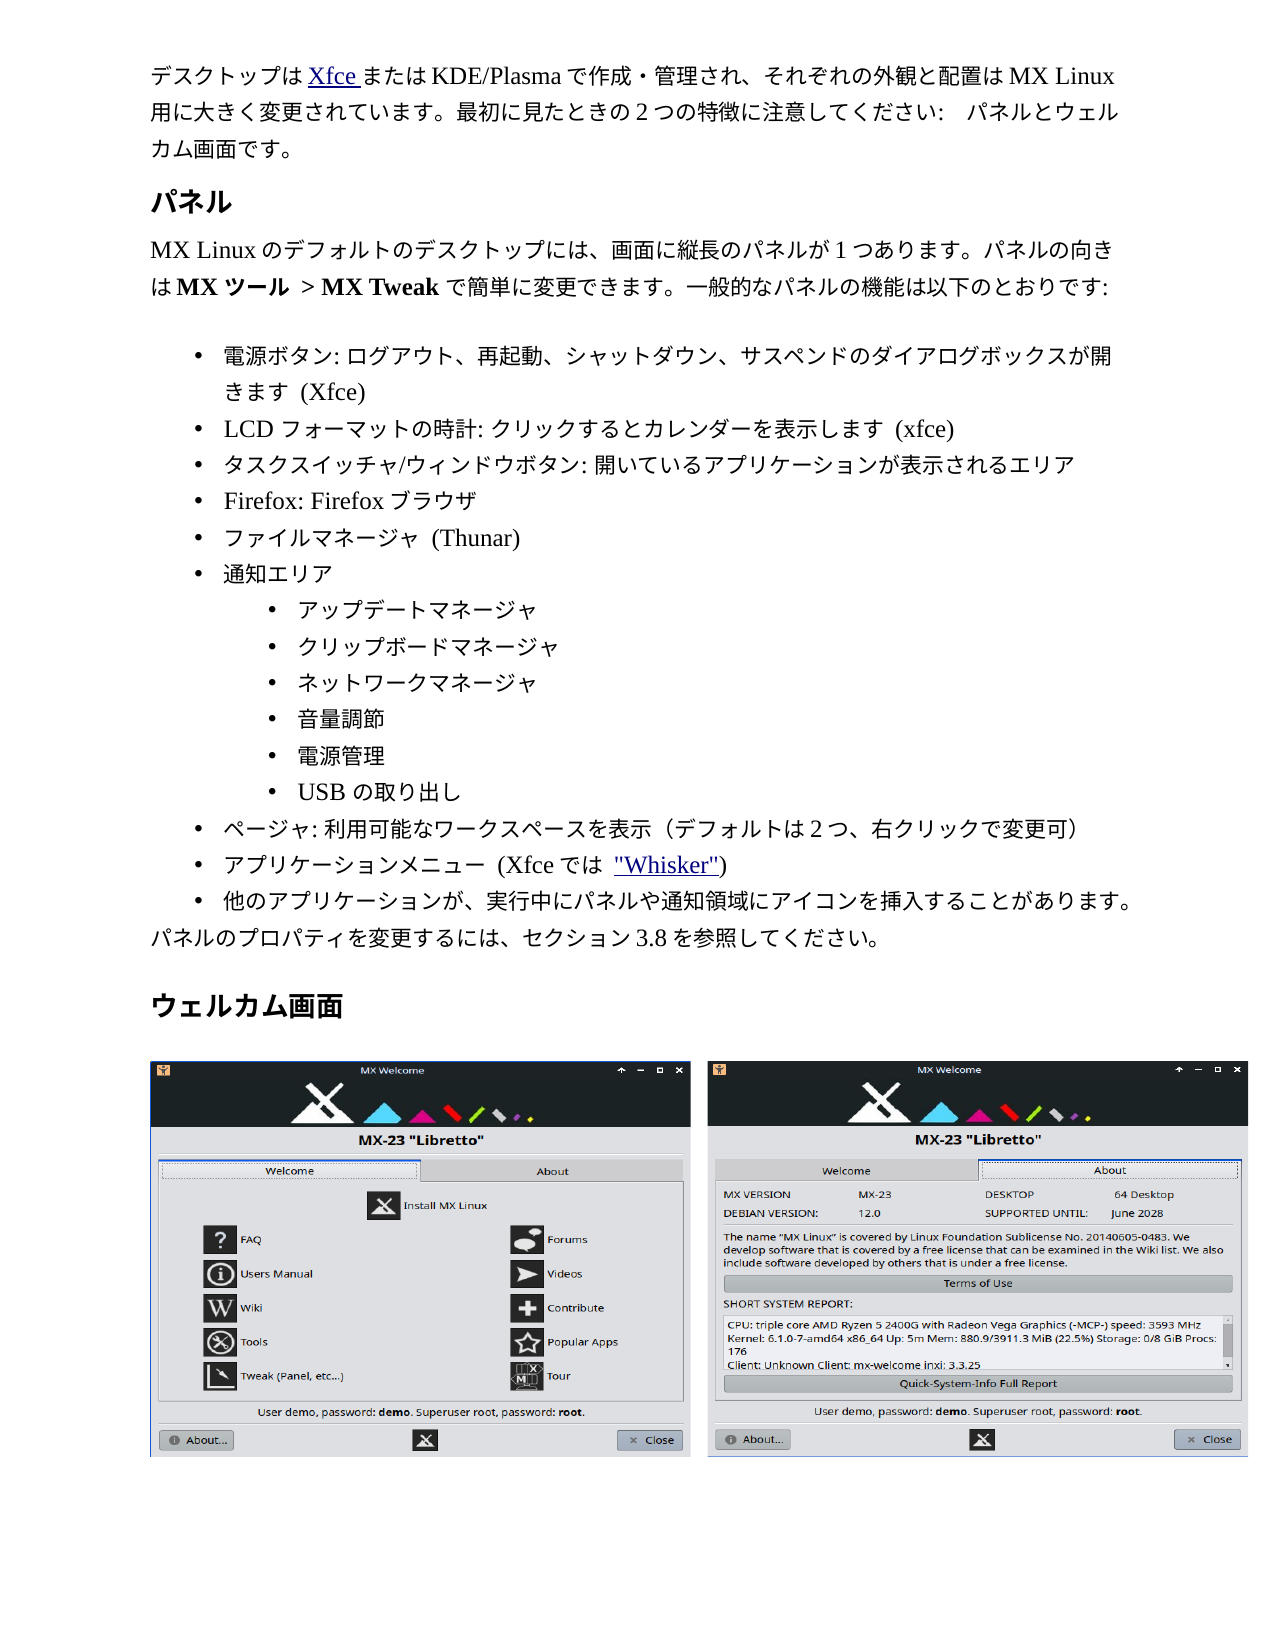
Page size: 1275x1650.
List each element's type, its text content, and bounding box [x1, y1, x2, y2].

text MX Linuxのデフォルトのデスクトップには、画面に縦長のパネルが1つあります。パネルの向きはMX ツール > MX Tweak で簡単に変更できます。一般的なパネルの機能は以下のとおりです: [150, 233, 1125, 301]
list Firefox: Firefoxブラウザ [194, 484, 1125, 516]
list 電源ボタン: ログアウト、再起動、シャットダウン、サスペンドのダイアログボックスが開きます (Xfce) [194, 339, 1125, 407]
list クリップボードマネージャ [268, 630, 1125, 661]
picture [707, 1061, 1249, 1457]
list 音量調節 [268, 702, 1125, 734]
list USB の取り出し [268, 775, 1125, 807]
list アプリケーションメニュー (Xfceでは "Whisker") [194, 848, 1125, 879]
list アップデートマネージャ [268, 593, 1125, 625]
list LCD フォーマットの時計: クリックするとカレンダーを表示します (xfce) [194, 412, 1125, 443]
picture [150, 1061, 691, 1457]
list タスクスイッチャ/ウィンドウボタン: 開いているアプリケーションが表示されるエリア [194, 448, 1125, 480]
text パネルのプロパティを変更するには、セクション3.8を参照してください。 [150, 921, 1125, 952]
list ファイルマネージャ (Thunar) [194, 521, 1125, 552]
text デスクトップはXfceまたはKDE/Plasmaで作成・管理され、それぞれの外観と配置はMX Linux用に大きく変更されています。最初に見たときの2つの特徴に注意してください: パネルとウェルカム画面です。 [150, 59, 1125, 163]
list ネットワークマネージャ [268, 666, 1125, 698]
list ページャ: 利用可能なワークスペースを表示（デフォルトは2つ、右クリックで変更可） [194, 812, 1125, 843]
list 電源管理 [268, 739, 1125, 771]
list 他のアプリケーションが、実行中にパネルや通知領域にアイコンを挿入することがあります。 [194, 884, 1125, 916]
list 通知エリア [194, 557, 1125, 589]
subtitle パネル [150, 181, 1125, 221]
subtitle ウェルカム画面 [150, 984, 1125, 1024]
